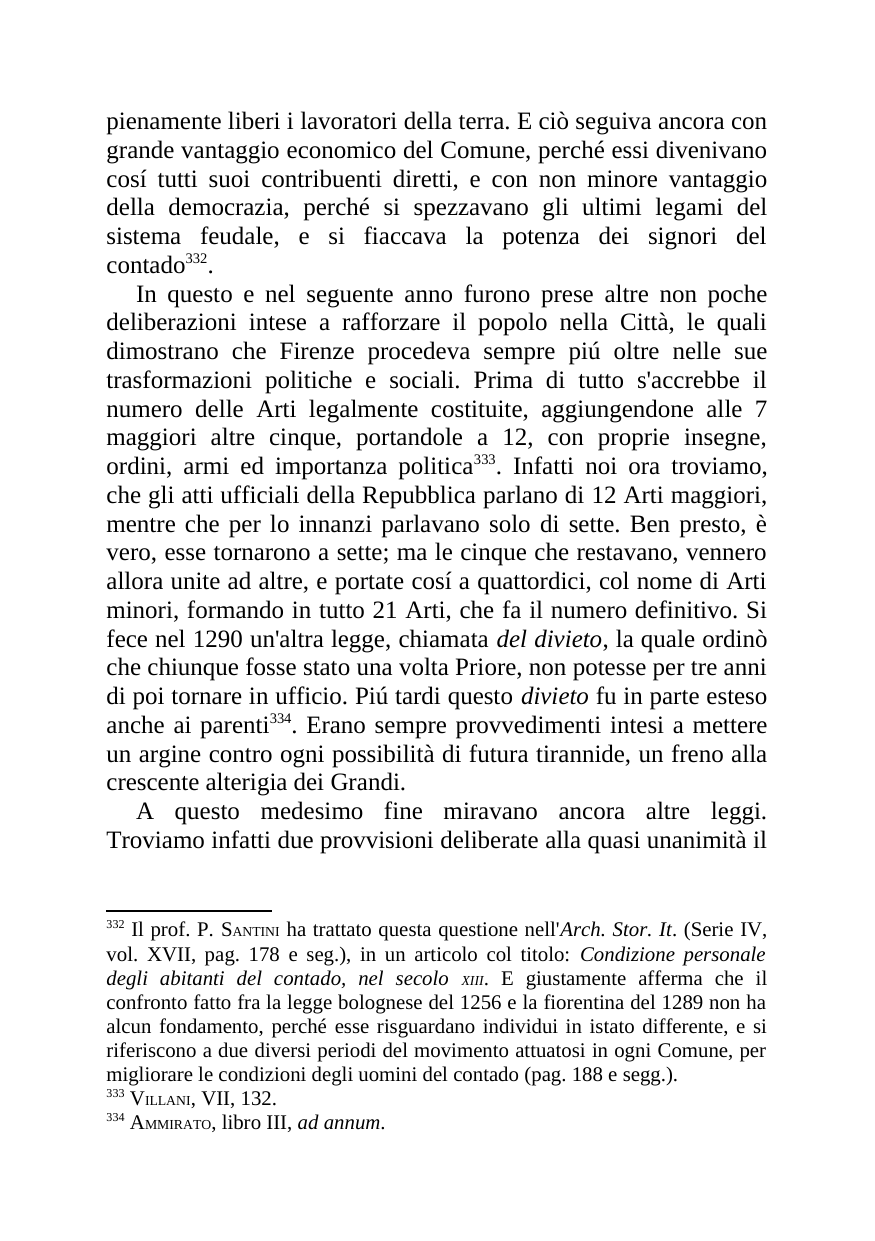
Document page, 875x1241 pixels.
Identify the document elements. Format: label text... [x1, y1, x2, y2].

text A questo medesimo fine miravano ancora altre leggi. Troviamo infatti due provvisioni deliberate alla quasi unanimità il [106, 796, 768, 854]
text Ammirato, libro III, ad annum. [106, 1110, 768, 1134]
text In questo e nel seguente anno furono prese altre non poche deliberazioni intese a rafforzare il popolo nella Città, le quali dimostrano che Firenze procedeva sempre piú oltre nelle sue trasformazioni politiche e sociali. Prima di tutto s'accrebbe il numero delle Arti legalmente costituite, aggiungendone alle 7 maggiori altre cinque, portandole a 12, con proprie insegne, ordini, armi ed importanza politica. Infatti noi ora troviamo, che gli atti ufficiali della Repubblica parlano di 12 Arti maggiori, mentre che per lo innanzi parlavano solo di sette. Ben presto, è vero, esse tornarono a sette; ma le cinque che restavano, vennero allora unite ad altre, e portate cosí a quattordici, col nome di Arti minori, formando in tutto 21 Arti, che fa il numero definitivo. Si fece nel 1290 un'altra legge, chiamata del divieto, la quale ordinò che chiunque fosse stato una volta Priore, non potesse per tre anni di poi tornare in ufficio. Piú tardi questo divieto fu in parte esteso anche ai parenti. Erano sempre provvedimenti intesi a mettere un argine contro ogni possibilità di futura tirannide, un freno alla crescente alterigia dei Grandi. [106, 279, 768, 796]
text Villani, VII, 132. [106, 1086, 768, 1110]
text pienamente liberi i lavoratori della terra. E ciò seguiva ancora con grande vantaggio economico del Comune, perché essi divenivano cosí tutti suoi contribuenti diretti, e con non minore vantaggio della democrazia, perché si spezzavano gli ultimi legami del sistema feudale, e si fiaccava la potenza dei signori del contado. [106, 106, 768, 279]
text Il prof. P. Santini ha trattato questa questione nell'Arch. Stor. It. (Serie IV, vol. XVII, pag. 178 e seg.), in un articolo col titolo: Condizione personale degli abitanti del contado, nel secolo xiii. E giustamente afferma che il confronto fatto fra la legge bolognese del 1256 e la fiorentina del 1289 non ha alcun fondamento, perché esse risguardano individui in istato differente, e si riferiscono a due diversi periodi del movimento attuatosi in ogni Comune, per migliorare le condizioni degli uomini del contado (pag. 188 e segg.). [106, 917, 768, 1086]
